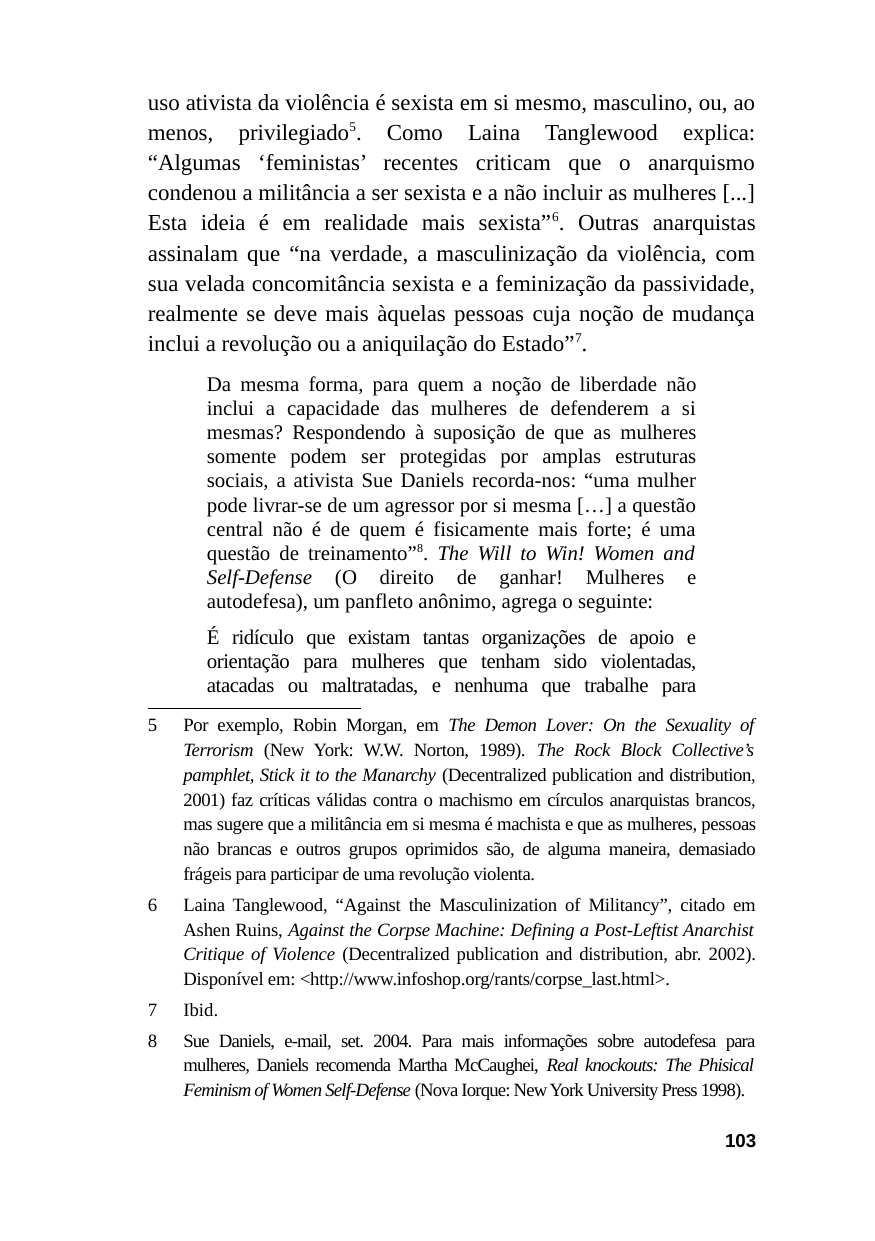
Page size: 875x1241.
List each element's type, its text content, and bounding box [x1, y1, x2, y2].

text uso ativista da violência é sexista em si mesmo, masculino, ou, ao menos, privilegiado. Como Laina Tanglewood explica: “Algumas ‘feministas’ recentes criticam que o anarquismo condenou a militância a ser sexista e a não incluir as mulheres [...] Esta ideia é em realidade mais sexista”. Outras anarquistas assinalam que “na verdade, a masculinização da violência, com sua velada concomitância sexista e a feminização da passividade, realmente se deve mais àquelas pessoas cuja noção de mudança inclui a revolução ou a aniquilação do Estado”. [148, 88, 756, 357]
text É ridículo que existam tantas organizações de apoio e orientação para mulheres que tenham sido violentadas, atacadas ou maltratadas, e nenhuma que trabalhe para [207, 624, 697, 697]
text Sue Daniels, e-mail, set. 2004. Para mais informações sobre autodefesa para mulheres, Daniels recomenda Martha McCaughei, Real knockouts: The Phisical Feminism of Women Self-Defense (Nova Iorque: New York University Press 1998). [148, 1029, 756, 1101]
text Laina Tanglewood, “Against the Masculinization of Militancy”, citado em Ashen Ruins, Against the Corpse Machine: Defining a Post-Leftist Anarchist Critique of Violence (Decentralized publication and distribution, abr. 2002). Disponível em: <http://www.infoshop.org/rants/corpse_last.html>. [148, 894, 756, 989]
text Ibid. [148, 999, 756, 1020]
text Da mesma forma, para quem a noção de liberdade não inclui a capacidade das mulheres de defenderem a si mesmas? Respondendo à suposição de que as mulheres somente podem ser protegidas por amplas estruturas sociais, a ativista Sue Daniels recorda-nos: “uma mulher pode livrar-se de um agressor por si mesma […] a questão central não é de quem é fisicamente mais forte; é uma questão de treinamento”. The Will to Win! Women and Self-Defense (O direito de ganhar! Mulheres e autodefesa), um panfleto anônimo, agrega o seguinte: [207, 372, 697, 613]
text Por exemplo, Robin Morgan, em The Demon Lover: On the Sexuality of Terrorism (New York: W.W. Norton, 1989). The Rock Block Collective’s pamphlet, Stick it to the Manarchy (Decentralized publication and distribution, 2001) faz críticas válidas contra o machismo em círculos anarquistas brancos, mas sugere que a militância em si mesma é machista e que as mulheres, pessoas não brancas e outros grupos oprimidos são, de alguma maneira, demasiado frágeis para participar de uma revolução violenta. [148, 714, 756, 884]
